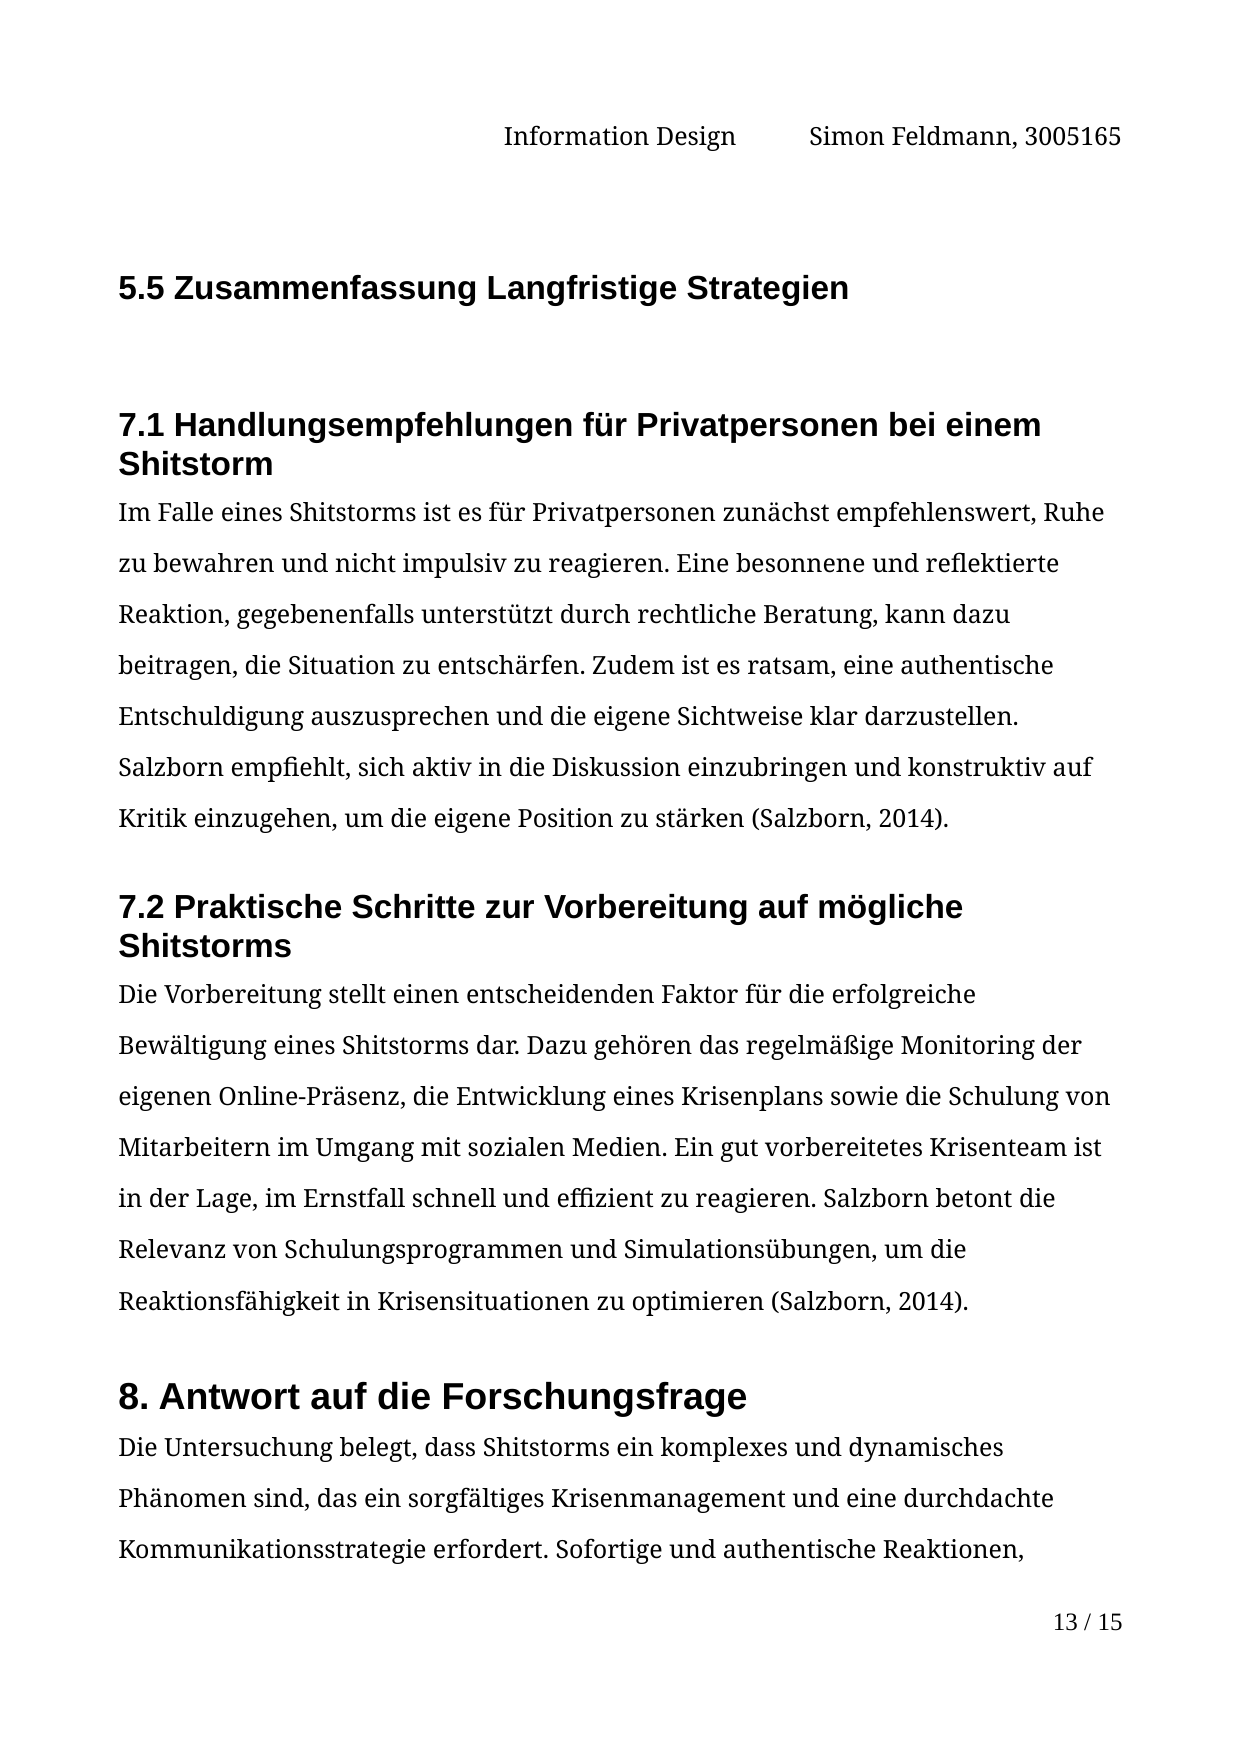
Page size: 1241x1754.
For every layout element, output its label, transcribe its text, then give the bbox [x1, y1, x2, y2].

text Die Untersuchung belegt, dass Shitstorms ein komplexes und dynamisches Phänomen sind, das ein sorgfältiges Krisenmanagement und eine durchdachte Kommunikationsstrategie erfordert. Sofortige und authentische Reaktionen, [118, 1429, 1122, 1566]
subtitle 7.1 Handlungsempfehlungen für Privatpersonen bei einem Shitstorm [118, 406, 1122, 482]
text Im Falle eines Shitstorms ist es für Privatpersonen zunächst empfehlenswert, Ruhe zu bewahren und nicht impulsiv zu reagieren. Eine besonnene und reflektierte Reaktion, gegebenenfalls unterstützt durch rechtliche Beratung, kann dazu beitragen, die Situation zu entschärfen. Zudem ist es ratsam, eine authentische Entschuldigung auszusprechen und die eigene Sichtweise klar darzustellen. Salzborn empfiehlt, sich aktiv in die Diskussion einzubringen und konstruktiv auf Kritik einzugehen, um die eigene Position zu stärken (Salzborn, 2014). [118, 495, 1122, 835]
subtitle 5.5 Zusammenfassung Langfristige Strategien [118, 268, 1122, 307]
subtitle 8. Antwort auf die Forschungsfrage [118, 1374, 1122, 1417]
subtitle 7.2 Praktische Schritte zur Vorbereitung auf mögliche Shitstorms [118, 888, 1122, 964]
text Die Vorbereitung stellt einen entscheidenden Faktor für die erfolgreiche Bewältigung eines Shitstorms dar. Dazu gehören das regelmäßige Monitoring der eigenen Online-Präsenz, die Entwicklung eines Krisenplans sowie die Schulung von Mitarbeitern im Umgang mit sozialen Medien. Ein gut vorbereitetes Krisenteam ist in der Lage, im Ernstfall schnell und effizient zu reagieren. Salzborn betont die Relevanz von Schulungsprogrammen und Simulationsübungen, um die Reaktionsfähigkeit in Krisensituationen zu optimieren (Salzborn, 2014). [118, 977, 1122, 1317]
